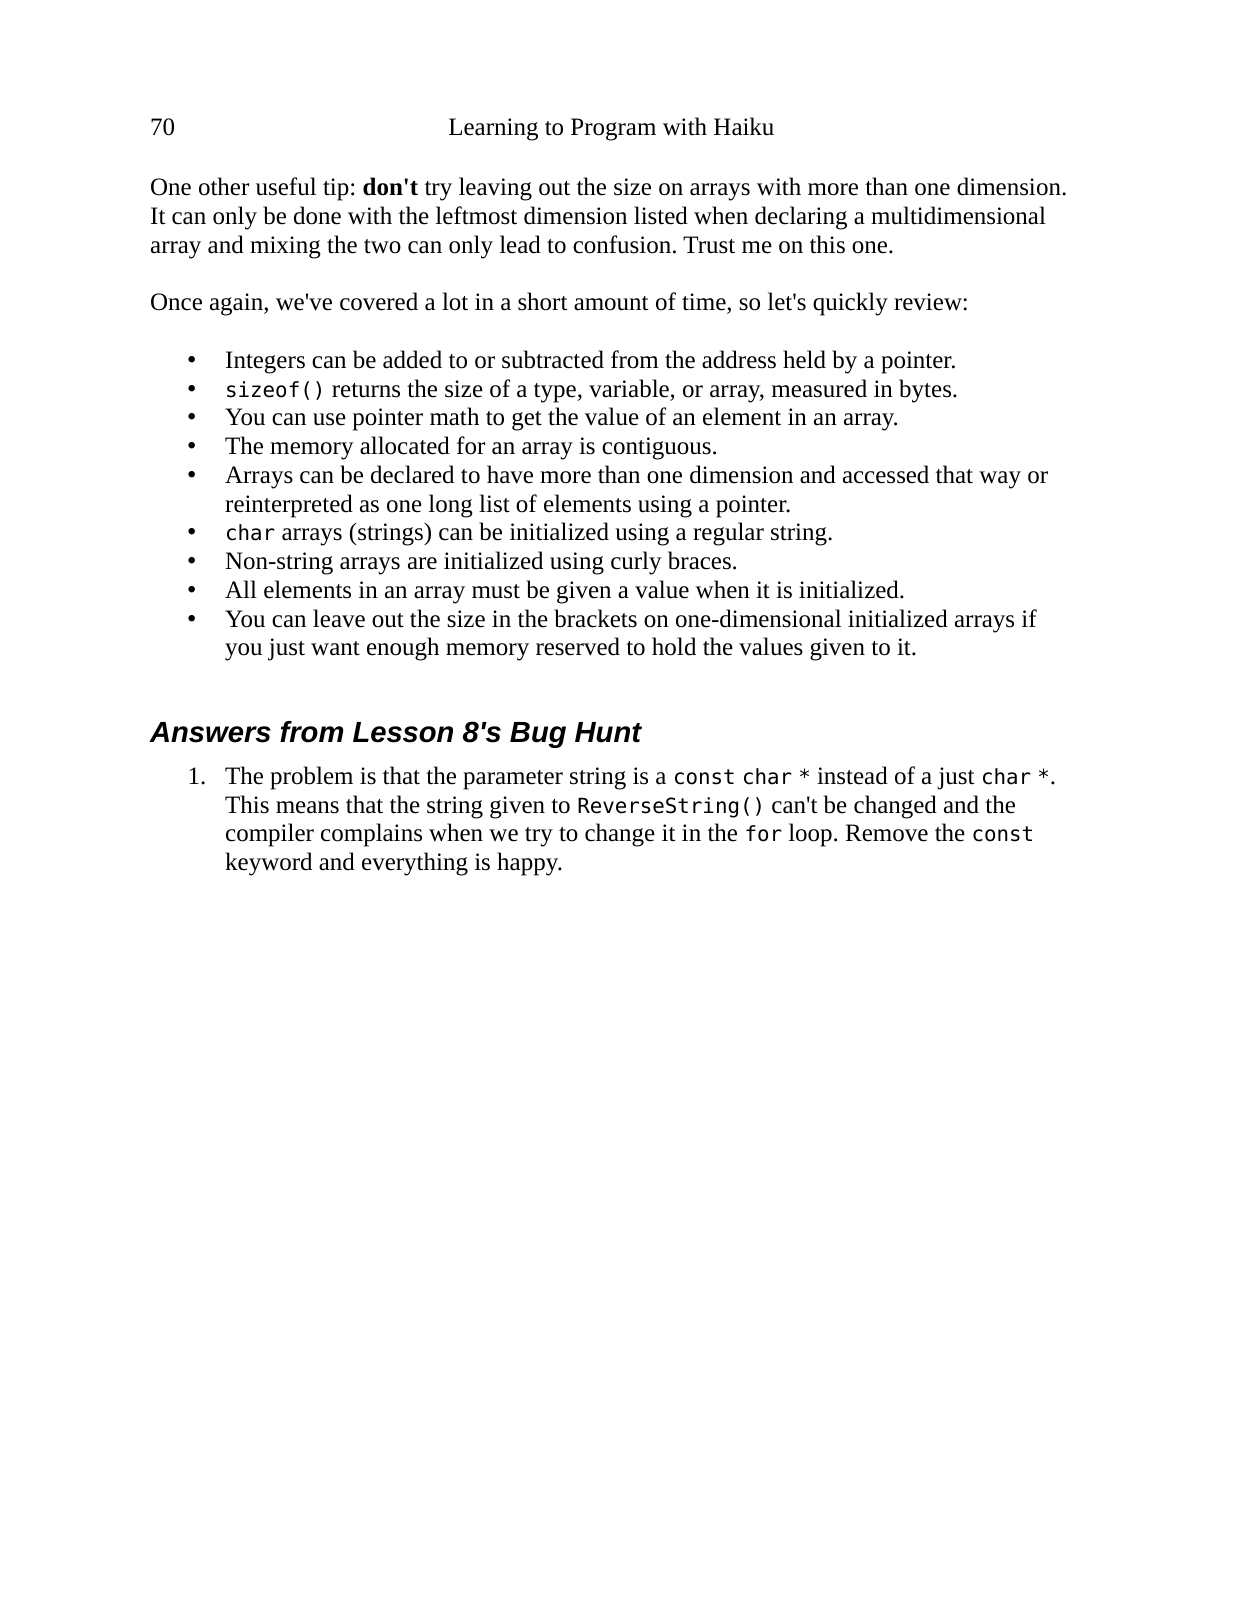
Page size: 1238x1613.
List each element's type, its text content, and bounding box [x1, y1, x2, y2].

list Non-string arrays are initialized using curly braces. [187, 546, 1072, 575]
list You can leave out the size in the brackets on one-dimensional initialized arrays if you just want enough memory reserved to hold the values given to it. [187, 604, 1072, 661]
list The problem is that the parameter string is a const char * instead of a just char *. This means that the string given to ReverseString() can't be changed and the compiler complains when we try to change it in the for loop. Remove the const keyword and everything is happy. [187, 761, 1072, 876]
text One other useful tip: don't try leaving out the size on arrays with more than one dimension. It can only be done with the leftmost dimension listed when declaring a multidimensional array and mixing the two can only lead to confusion. Trust me on this one. [150, 172, 1072, 259]
list sizeof() returns the size of a type, variable, or array, measured in bytes. [187, 374, 1072, 402]
text Once again, we've covered a lot in a short amount of time, so let's quickly review: [150, 287, 1072, 316]
list All elements in an array must be given a value when it is initialized. [187, 575, 1072, 604]
list Arrays can be declared to have more than one dimension and accessed that way or reinterpreted as one long list of elements using a pointer. [187, 460, 1072, 517]
list Integers can be added to or subtracted from the address held by a pointer. [187, 345, 1072, 374]
list You can use pointer math to get the value of an element in an array. [187, 402, 1072, 431]
subtitle Answers from Lesson 8's Bug Hunt [150, 715, 1072, 748]
list The memory allocated for an array is contiguous. [187, 431, 1072, 460]
list char arrays (strings) can be initialized using a regular string. [187, 517, 1072, 546]
